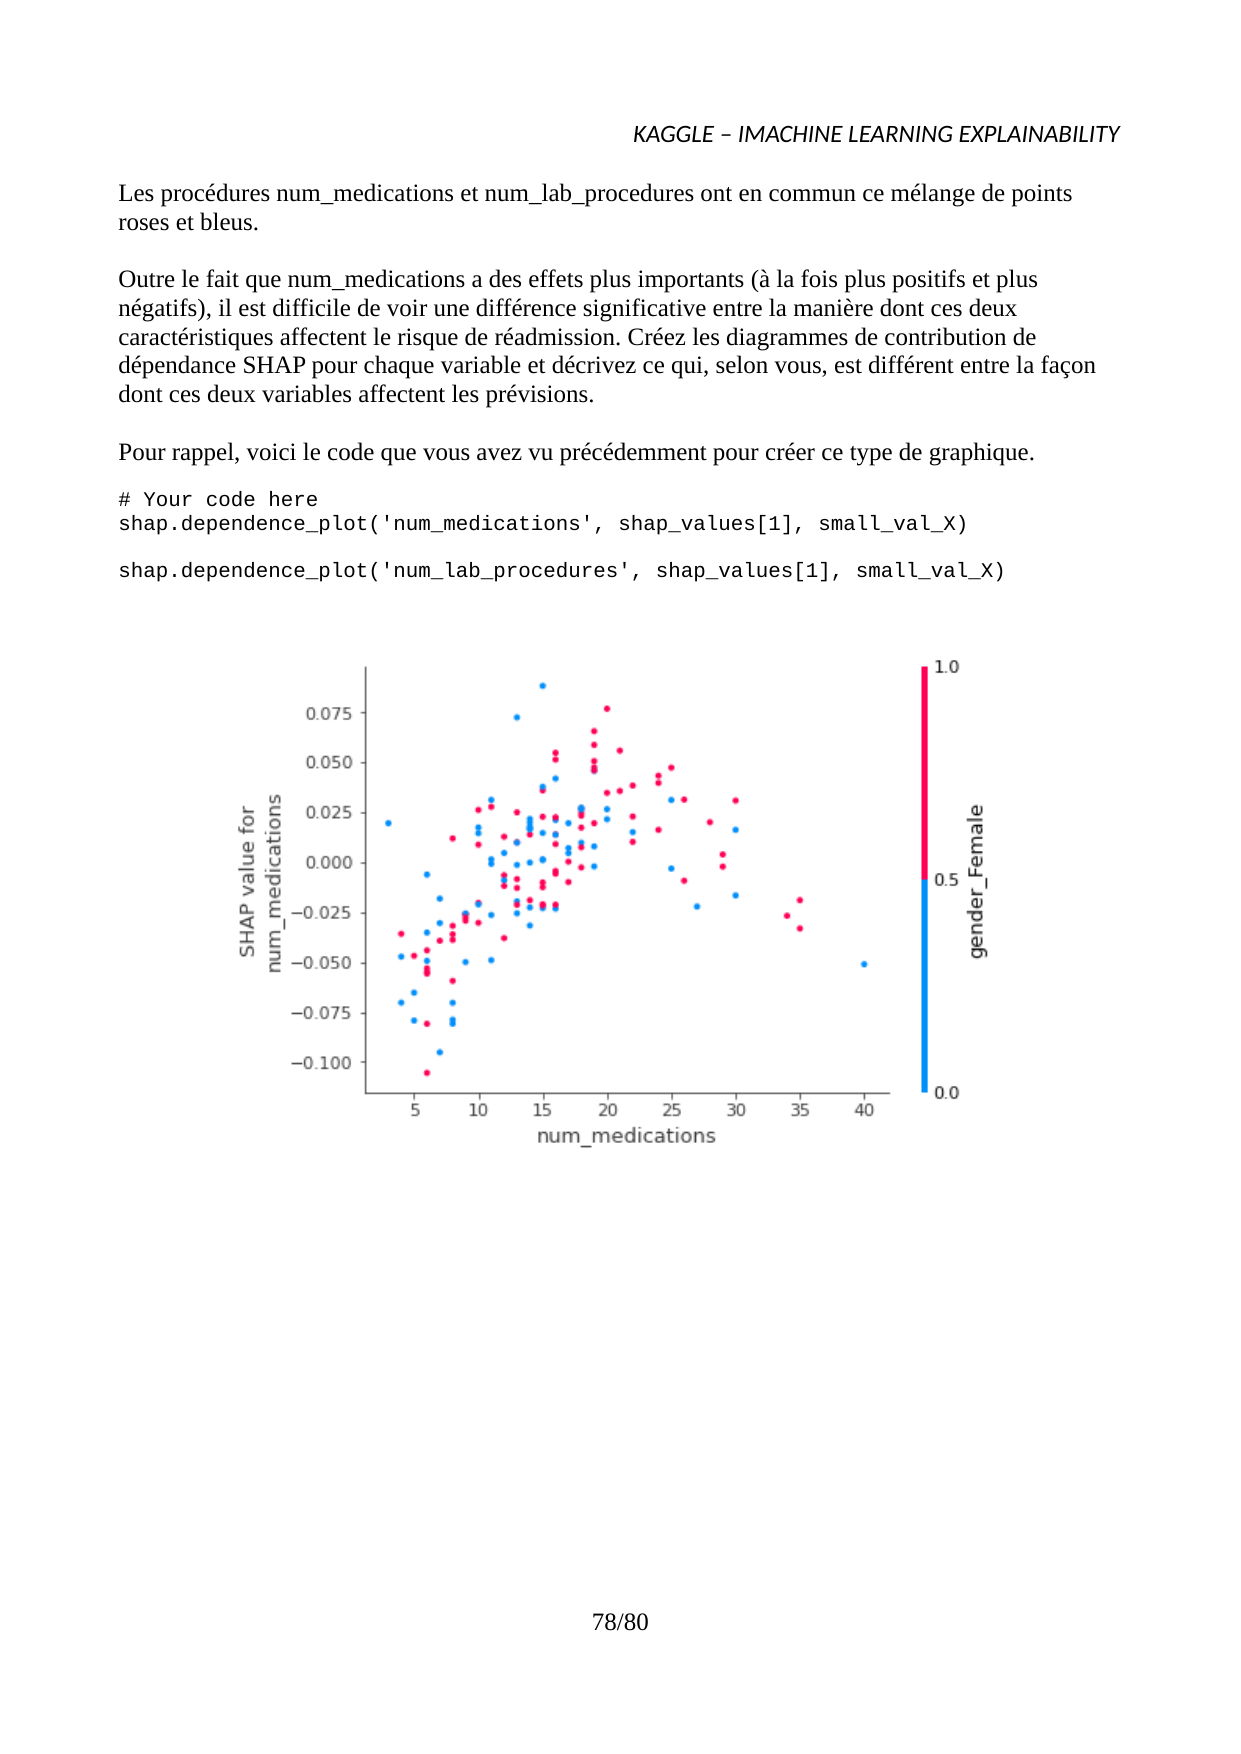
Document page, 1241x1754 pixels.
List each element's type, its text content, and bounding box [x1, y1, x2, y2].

text Pour rappel, voici le code que vous avez vu précédemment pour créer ce type de graphique. [118, 437, 1122, 466]
text shap.dependence_plot('num_medications', shap_values[1], small_val_X) [118, 513, 1122, 537]
text # Your code here [118, 489, 1122, 513]
text Outre le fait que num_medications a des effets plus importants (à la fois plus positifs et plus négatifs), il est difficile de voir une différence significative entre la manière dont ces deux caractéristiques affectent le risque de réadmission. Créez les diagrammes de contribution de dépendance SHAP pour chaque variable et décrivez ce qui, selon vous, est différent entre la façon dont ces deux variables affectent les prévisions. [118, 264, 1122, 408]
text shap.dependence_plot('num_lab_procedures', shap_values[1], small_val_X) [118, 560, 1122, 584]
text Les procédures num_medications et num_lab_procedures ont en commun ce mélange de points roses et bleus. [118, 178, 1122, 236]
picture [201, 612, 1039, 1168]
